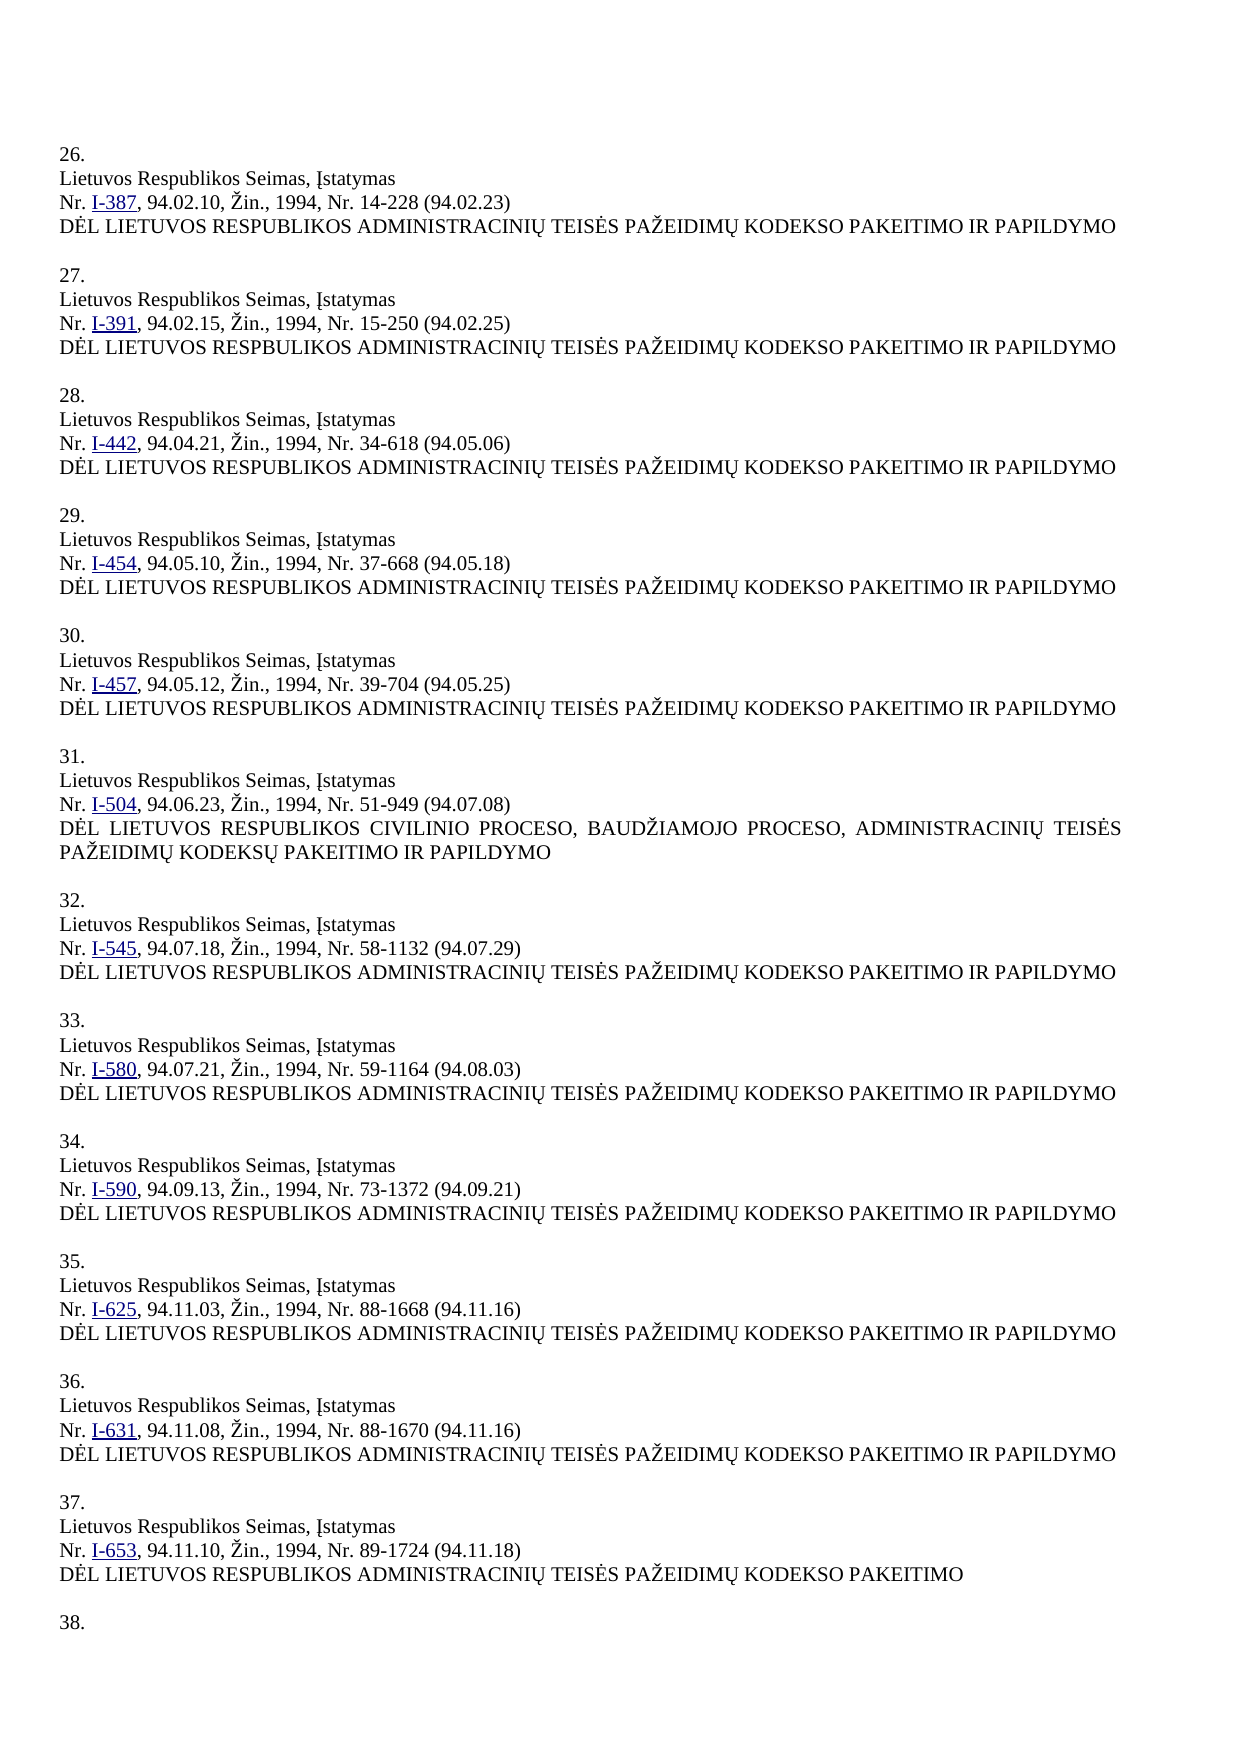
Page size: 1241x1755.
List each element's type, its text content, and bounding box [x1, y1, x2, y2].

text 32. [59, 888, 1122, 912]
text Nr. I-631, 94.11.08, Žin., 1994, Nr. 88-1670 (94.11.16) [59, 1417, 1122, 1442]
text 35. [59, 1249, 1122, 1273]
text 31. [59, 744, 1122, 768]
text Nr. I-590, 94.09.13, Žin., 1994, Nr. 73-1372 (94.09.21) [59, 1177, 1122, 1201]
text DĖL LIETUVOS RESPUBLIKOS ADMINISTRACINIŲ TEISĖS PAŽEIDIMŲ KODEKSO PAKEITIMO IR PAPILDYMO [59, 1321, 1122, 1345]
text Nr. I-442, 94.04.21, Žin., 1994, Nr. 34-618 (94.05.06) [59, 431, 1122, 455]
text Nr. I-454, 94.05.10, Žin., 1994, Nr. 37-668 (94.05.18) [59, 551, 1122, 575]
text Lietuvos Respublikos Seimas, Įstatymas [59, 166, 1122, 190]
text Nr. I-391, 94.02.15, Žin., 1994, Nr. 15-250 (94.02.25) [59, 311, 1122, 335]
text DĖL LIETUVOS RESPUBLIKOS ADMINISTRACINIŲ TEISĖS PAŽEIDIMŲ KODEKSO PAKEITIMO IR PAPILDYMO [59, 696, 1122, 720]
text 33. [59, 1008, 1122, 1032]
text Lietuvos Respublikos Seimas, Įstatymas [59, 768, 1122, 792]
text 38. [59, 1610, 1122, 1634]
text Lietuvos Respublikos Seimas, Įstatymas [59, 1032, 1122, 1057]
text DĖL LIETUVOS RESPUBLIKOS ADMINISTRACINIŲ TEISĖS PAŽEIDIMŲ KODEKSO PAKEITIMO IR PAPILDYMO [59, 1081, 1122, 1105]
text DĖL LIETUVOS RESPUBLIKOS ADMINISTRACINIŲ TEISĖS PAŽEIDIMŲ KODEKSO PAKEITIMO IR PAPILDYMO [59, 1201, 1122, 1225]
text DĖL LIETUVOS RESPUBLIKOS ADMINISTRACINIŲ TEISĖS PAŽEIDIMŲ KODEKSO PAKEITIMO IR PAPILDYMO [59, 455, 1122, 479]
text Nr. I-504, 94.06.23, Žin., 1994, Nr. 51-949 (94.07.08) [59, 792, 1122, 816]
text Lietuvos Respublikos Seimas, Įstatymas [59, 287, 1122, 311]
text Lietuvos Respublikos Seimas, Įstatymas [59, 1153, 1122, 1177]
text 26. [59, 142, 1122, 166]
text Lietuvos Respublikos Seimas, Įstatymas [59, 912, 1122, 936]
text 30. [59, 623, 1122, 647]
text Lietuvos Respublikos Seimas, Įstatymas [59, 1273, 1122, 1297]
text DĖL LIETUVOS RESPUBLIKOS ADMINISTRACINIŲ TEISĖS PAŽEIDIMŲ KODEKSO PAKEITIMO IR PAPILDYMO [59, 214, 1122, 238]
text Lietuvos Respublikos Seimas, Įstatymas [59, 407, 1122, 431]
text Lietuvos Respublikos Seimas, Įstatymas [59, 1514, 1122, 1538]
text Lietuvos Respublikos Seimas, Įstatymas [59, 527, 1122, 551]
text DĖL LIETUVOS RESPUBLIKOS ADMINISTRACINIŲ TEISĖS PAŽEIDIMŲ KODEKSO PAKEITIMO IR PAPILDYMO [59, 960, 1122, 984]
text 36. [59, 1369, 1122, 1393]
text DĖL LIETUVOS RESPUBLIKOS ADMINISTRACINIŲ TEISĖS PAŽEIDIMŲ KODEKSO PAKEITIMO IR PAPILDYMO [59, 575, 1122, 599]
text 34. [59, 1129, 1122, 1153]
text Nr. I-457, 94.05.12, Žin., 1994, Nr. 39-704 (94.05.25) [59, 672, 1122, 696]
text Nr. I-653, 94.11.10, Žin., 1994, Nr. 89-1724 (94.11.18) [59, 1538, 1122, 1562]
text DĖL LIETUVOS RESPUBLIKOS CIVILINIO PROCESO, BAUDŽIAMOJO PROCESO, ADMINISTRACINIŲ TEISĖS PAŽEIDIMŲ KODEKSŲ PAKEITIMO IR PAPILDYMO [59, 816, 1122, 864]
text 28. [59, 383, 1122, 407]
text DĖL LIETUVOS RESPBULIKOS ADMINISTRACINIŲ TEISĖS PAŽEIDIMŲ KODEKSO PAKEITIMO IR PAPILDYMO [59, 335, 1122, 359]
text Nr. I-545, 94.07.18, Žin., 1994, Nr. 58-1132 (94.07.29) [59, 936, 1122, 960]
text 37. [59, 1490, 1122, 1514]
text Lietuvos Respublikos Seimas, Įstatymas [59, 647, 1122, 672]
text DĖL LIETUVOS RESPUBLIKOS ADMINISTRACINIŲ TEISĖS PAŽEIDIMŲ KODEKSO PAKEITIMO IR PAPILDYMO [59, 1442, 1122, 1466]
text Nr. I-387, 94.02.10, Žin., 1994, Nr. 14-228 (94.02.23) [59, 190, 1122, 214]
text DĖL LIETUVOS RESPUBLIKOS ADMINISTRACINIŲ TEISĖS PAŽEIDIMŲ KODEKSO PAKEITIMO [59, 1562, 1122, 1586]
text 27. [59, 262, 1122, 287]
text Nr. I-625, 94.11.03, Žin., 1994, Nr. 88-1668 (94.11.16) [59, 1297, 1122, 1321]
text Lietuvos Respublikos Seimas, Įstatymas [59, 1393, 1122, 1417]
text Nr. I-580, 94.07.21, Žin., 1994, Nr. 59-1164 (94.08.03) [59, 1057, 1122, 1081]
text 29. [59, 503, 1122, 527]
